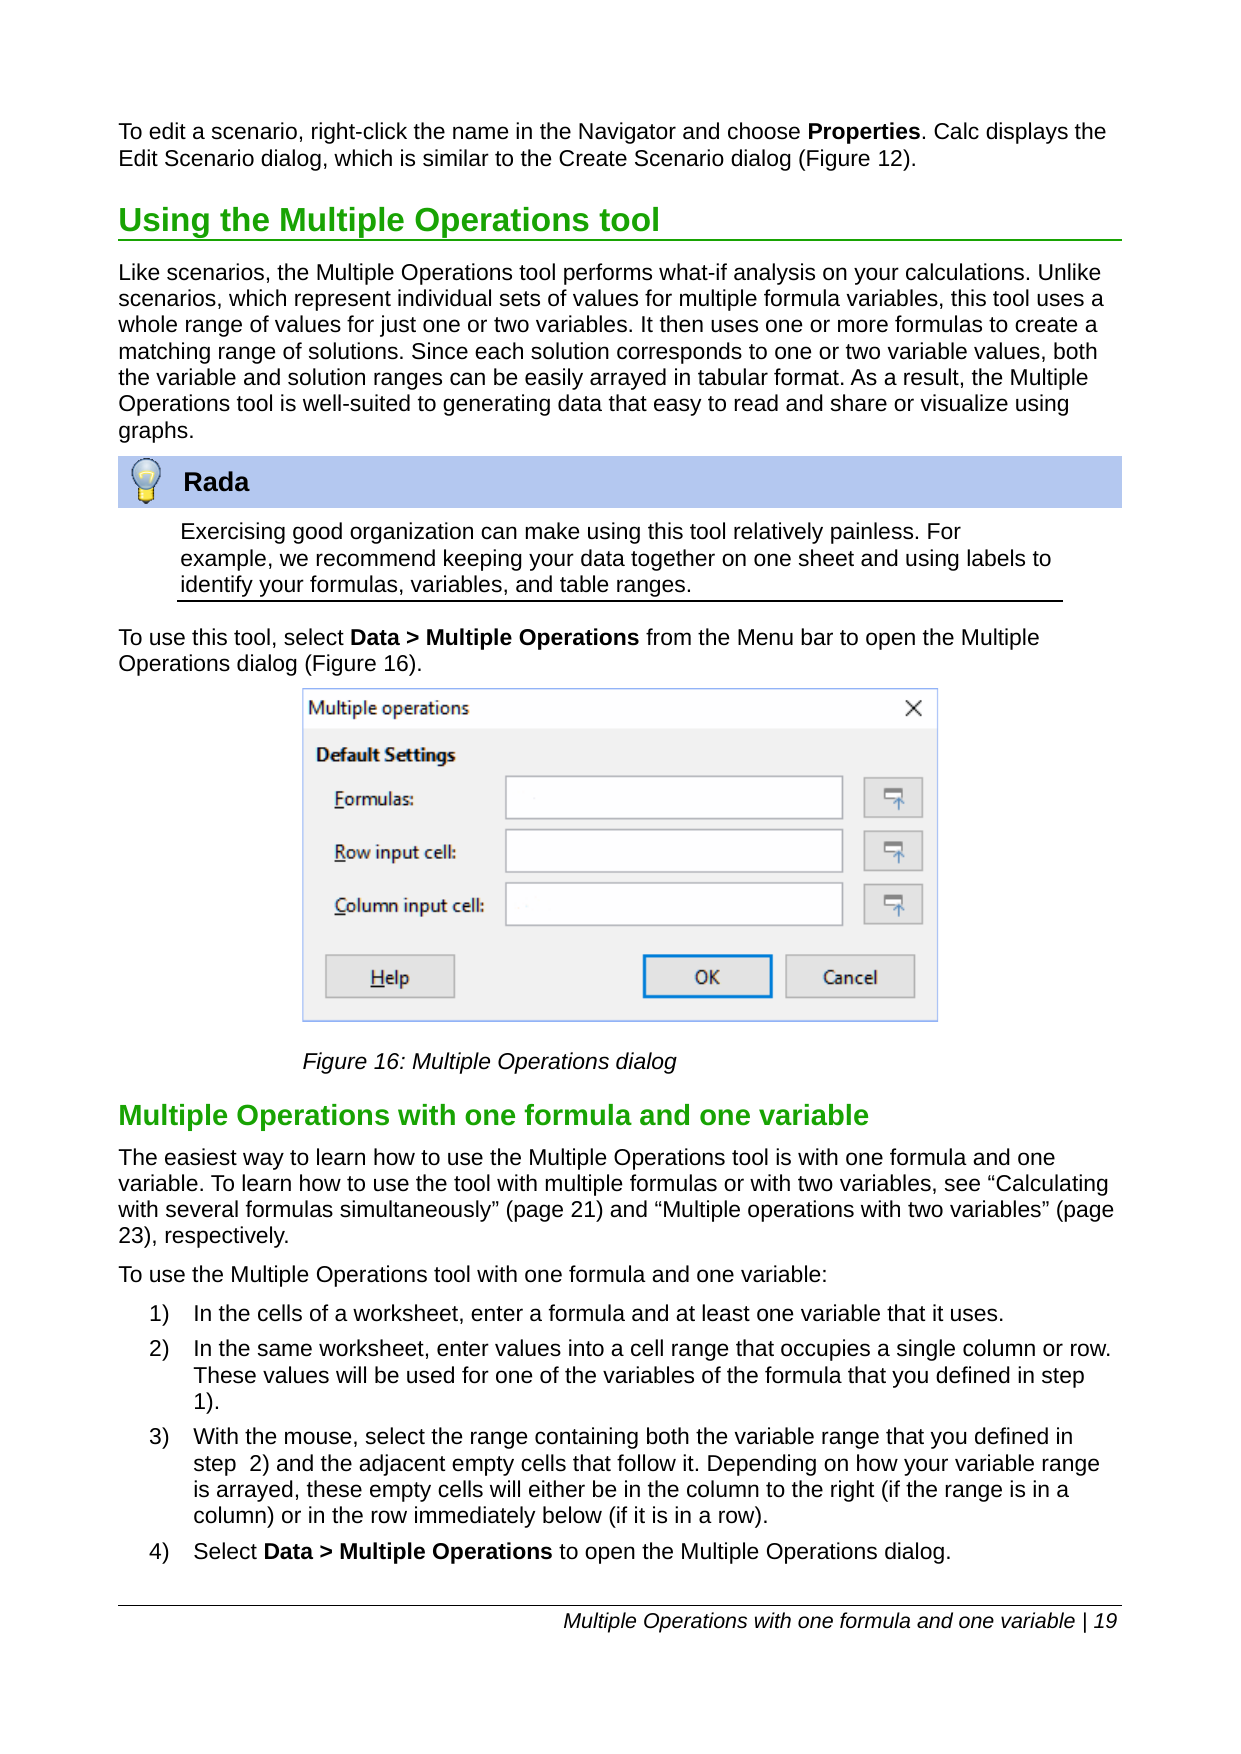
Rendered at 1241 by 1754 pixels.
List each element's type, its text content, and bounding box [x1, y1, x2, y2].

text To use this tool, select Data > Multiple Operations from the Menu bar to open the Multiple Operations dialog (Figure 16). [118, 623, 1122, 676]
picture [119, 456, 170, 507]
list In the same worksheet, enter values into a cell range that occupies a single column or row. These values will be used for one of the variables of the formula that you defined in step 1. [169, 1335, 1122, 1414]
subtitle Using the Multiple Operations tool [118, 200, 1122, 239]
list With the mouse, select the range containing both the variable range that you defined in step 2 and the adjacent empty cells that follow it. Depending on how your variable range is arrayed, these empty cells will either be in the column to the right (if the range is in a column) or in the row immediately below (if it is in a row). [169, 1423, 1122, 1529]
picture [302, 688, 939, 1022]
text Figure 16: Multiple Operations dialog [302, 1022, 938, 1074]
text The easiest way to learn how to use the Multiple Operations tool is with one formula and one variable. To learn how to use the tool with multiple formulas or with two variables, see “Calculating with several formulas simultaneously” (page 20) and “Multiple operations with two variables” (page 22), respectively. [118, 1143, 1122, 1249]
subtitle Rada [118, 463, 1122, 503]
text To edit a scenario, right-click the name in the Navigator and choose Properties. Calc displays the Edit Scenario dialog, which is similar to the Create Scenario dialog (Figure 12). [118, 118, 1122, 171]
subtitle Multiple Operations with one formula and one variable [118, 1098, 1122, 1132]
text Exercising good organization can make using this tool relatively painless. For example, we recommend keeping your data together on one sheet and using labels to identify your formulas, variables, and table ranges. [177, 515, 1063, 600]
text To use the Multiple Operations tool with one formula and one variable: [118, 1261, 1122, 1288]
list In the cells of a worksheet, enter a formula and at least one variable that it uses. [169, 1300, 1122, 1327]
text Like scenarios, the Multiple Operations tool performs what-if analysis on your calculations. Unlike scenarios, which represent individual sets of values for multiple formula variables, this tool uses a whole range of values for just one or two variables. It then uses one or more formulas to create a matching range of solutions. Since each solution corresponds to one or two variable values, both the variable and solution ranges can be easily arrayed in tabular format. As a result, the Multiple Operations tool is well-suited to generating data that easy to read and share or visualize using graphs. [118, 258, 1122, 443]
list Select Data > Multiple Operations to open the Multiple Operations dialog. [169, 1538, 1122, 1564]
